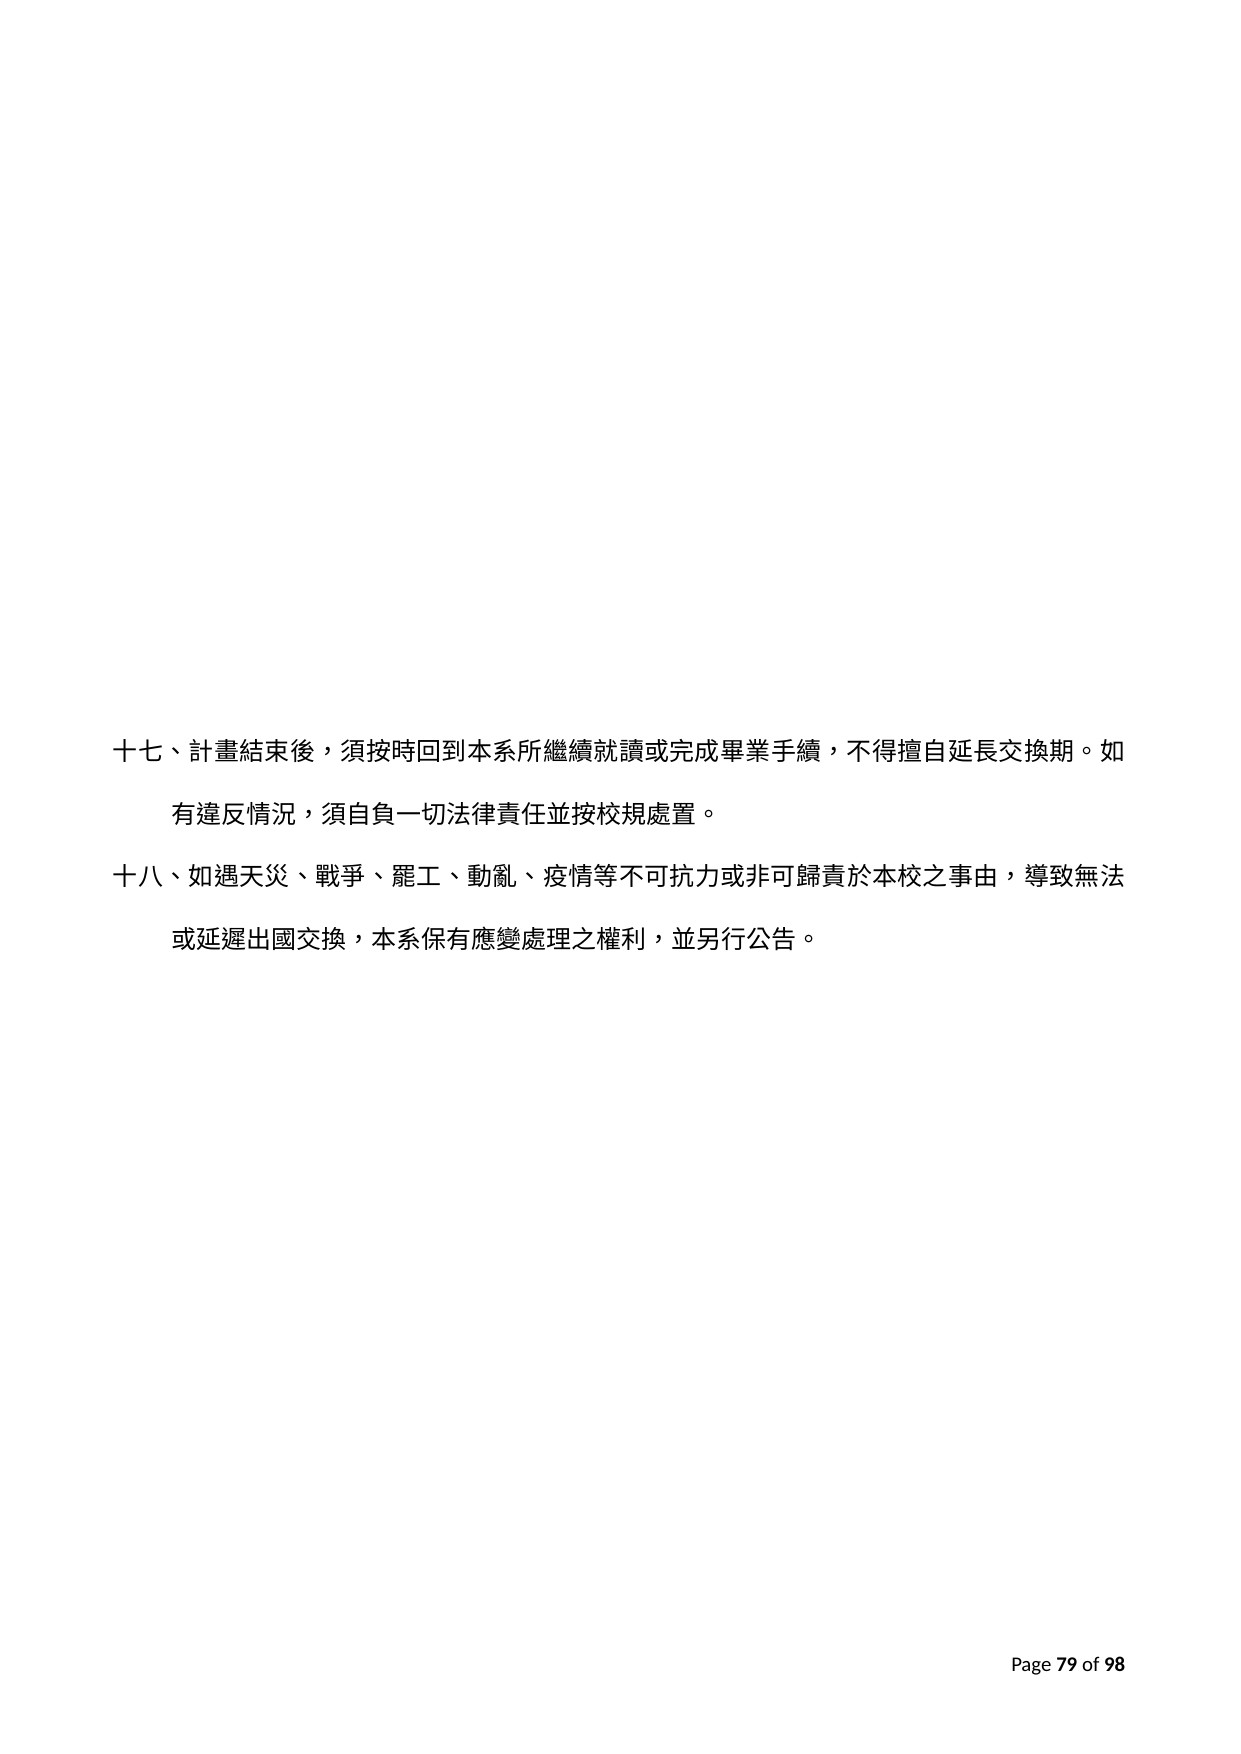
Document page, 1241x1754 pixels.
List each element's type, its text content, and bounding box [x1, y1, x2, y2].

text 十七、計畫結束後，須按時回到本系所繼續就讀或完成畢業手續，不得擅自延長交換期。如有違反情況，須自負一切法律責任並按校規處置。 [113, 708, 1125, 833]
text 十八、如遇天災、戰爭、罷工、動亂、疫情等不可抗力或非可歸責於本校之事由，導致無法或延遲出國交換，本系保有應變處理之權利，並另行公告。 [113, 833, 1125, 958]
